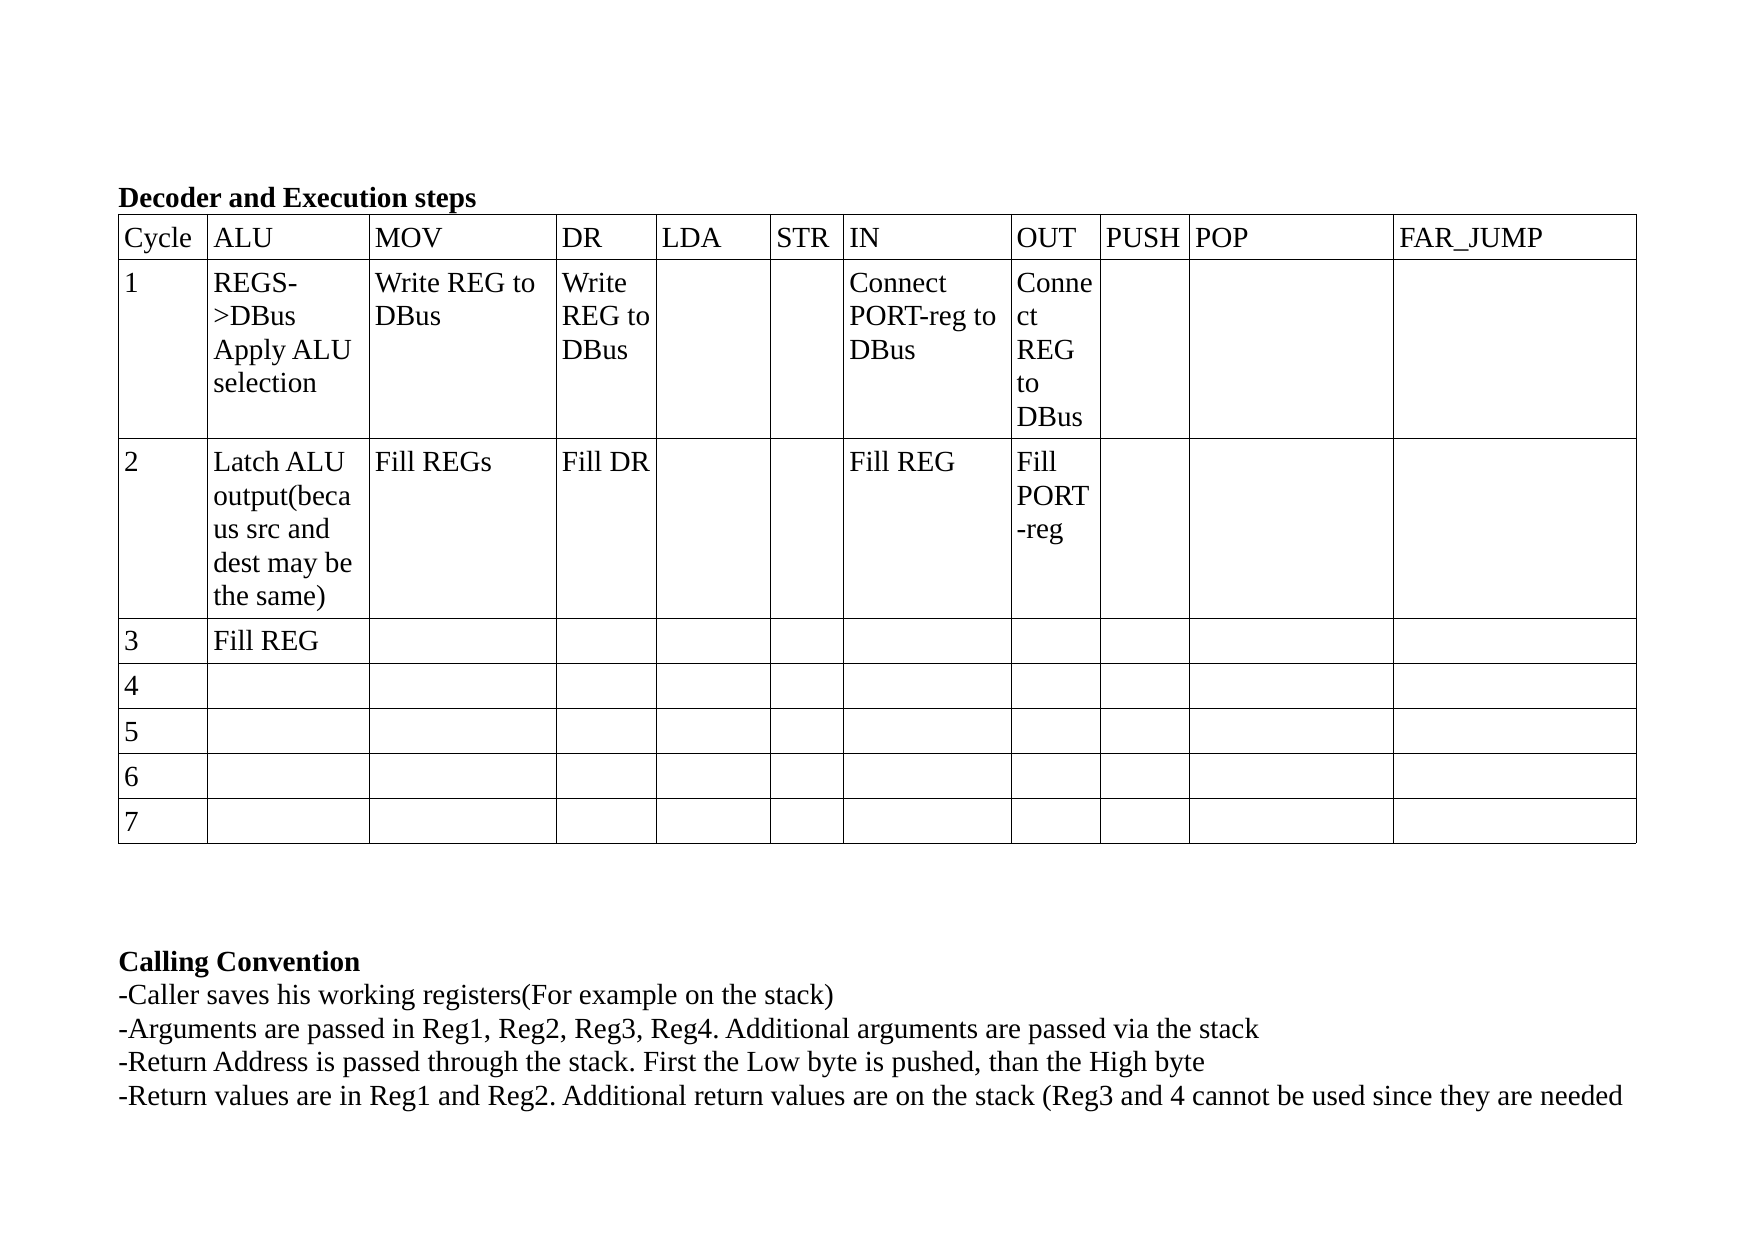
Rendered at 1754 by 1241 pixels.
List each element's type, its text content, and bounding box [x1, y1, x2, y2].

table_header LDA [657, 215, 770, 259]
table_header IN [844, 215, 1011, 259]
table_cell [657, 664, 770, 708]
text -Caller saves his working registers(For example on the stack) [118, 977, 1636, 1011]
table_cell [657, 439, 770, 618]
table_cell [1012, 754, 1100, 798]
table_cell [557, 799, 656, 843]
table_header Cycle [119, 215, 207, 259]
table_cell [657, 619, 770, 663]
table_header STR [771, 215, 843, 259]
table_cell [1101, 754, 1189, 798]
table_cell 6 [119, 754, 207, 798]
table_cell [1012, 709, 1100, 753]
table_cell [771, 439, 843, 618]
table_cell Fill DR [557, 439, 656, 618]
table_header OUT [1012, 215, 1100, 259]
table_cell [1190, 619, 1393, 663]
table_cell [557, 619, 656, 663]
table_cell Connect REG to DBus [1012, 260, 1100, 438]
table_cell [1190, 754, 1393, 798]
table_cell [557, 754, 656, 798]
table_header ALU [208, 215, 369, 259]
table_cell Latch ALU output(becaus src and dest may be the same) [208, 439, 369, 618]
text -Return Address is passed through the stack. First the Low byte is pushed, than the High byte [118, 1044, 1636, 1078]
table_header POP [1190, 215, 1393, 259]
table_cell [1394, 439, 1636, 618]
table_cell [208, 709, 369, 753]
table_cell [1190, 799, 1393, 843]
table_cell [1101, 619, 1189, 663]
table_cell [1394, 799, 1636, 843]
table_cell REGS->DBus Apply ALU selection [208, 260, 369, 438]
table_cell [1394, 619, 1636, 663]
table_cell [771, 799, 843, 843]
table_cell [771, 709, 843, 753]
table_cell [1190, 709, 1393, 753]
table_cell [370, 799, 556, 843]
table_cell [844, 799, 1011, 843]
table_cell [1012, 664, 1100, 708]
table_cell [1394, 709, 1636, 753]
table_cell [1101, 439, 1189, 618]
text -Arguments are passed in Reg1, Reg2, Reg3, Reg4. Additional arguments are passed via the stack [118, 1011, 1636, 1044]
table_cell [208, 664, 369, 708]
table_cell [370, 664, 556, 708]
table_cell Write REG to DBus [370, 260, 556, 438]
table_cell [844, 664, 1011, 708]
table_cell [771, 664, 843, 708]
table_cell Connect PORT-reg to DBus [844, 260, 1011, 438]
table_cell [1012, 799, 1100, 843]
table_cell 3 [119, 619, 207, 663]
text Decoder and Execution steps [118, 180, 1636, 214]
table_header DR [557, 215, 656, 259]
text -Return values are in Reg1 and Reg2. Additional return values are on the stack (Reg3 and 4 cannot be used since they are needed [118, 1078, 1636, 1112]
table_cell [370, 709, 556, 753]
table_cell 5 [119, 709, 207, 753]
table_cell [1190, 664, 1393, 708]
table_cell [1394, 754, 1636, 798]
table_cell [370, 754, 556, 798]
table_cell [844, 619, 1011, 663]
table_cell [1101, 799, 1189, 843]
table_cell [1190, 439, 1393, 618]
table_cell [370, 619, 556, 663]
table_cell 4 [119, 664, 207, 708]
text Calling Convention [118, 944, 1636, 977]
table_cell [844, 754, 1011, 798]
table_cell [771, 260, 843, 438]
table_cell [657, 260, 770, 438]
table_cell [771, 754, 843, 798]
table_cell [1012, 619, 1100, 663]
table_cell 1 [119, 260, 207, 438]
table_cell 2 [119, 439, 207, 618]
table_cell Fill REG [208, 619, 369, 663]
table_cell 7 [119, 799, 207, 843]
table_cell Fill REG [844, 439, 1011, 618]
table_cell [657, 709, 770, 753]
table_cell Fill PORT-reg [1012, 439, 1100, 618]
table_header MOV [370, 215, 556, 259]
table_cell [1394, 664, 1636, 708]
table_cell [1190, 260, 1393, 438]
table_cell Write REG to DBus [557, 260, 656, 438]
table_cell [557, 709, 656, 753]
table_cell [1101, 709, 1189, 753]
table_cell [208, 799, 369, 843]
table_cell [657, 754, 770, 798]
table_cell [557, 664, 656, 708]
table_cell [208, 754, 369, 798]
table_cell [771, 619, 843, 663]
table_header FAR_JUMP [1394, 215, 1636, 259]
table_cell [657, 799, 770, 843]
table_header PUSH [1101, 215, 1189, 259]
table_cell [844, 709, 1011, 753]
table_cell [1394, 260, 1636, 438]
table_cell [1101, 260, 1189, 438]
table_cell Fill REGs [370, 439, 556, 618]
table_cell [1101, 664, 1189, 708]
